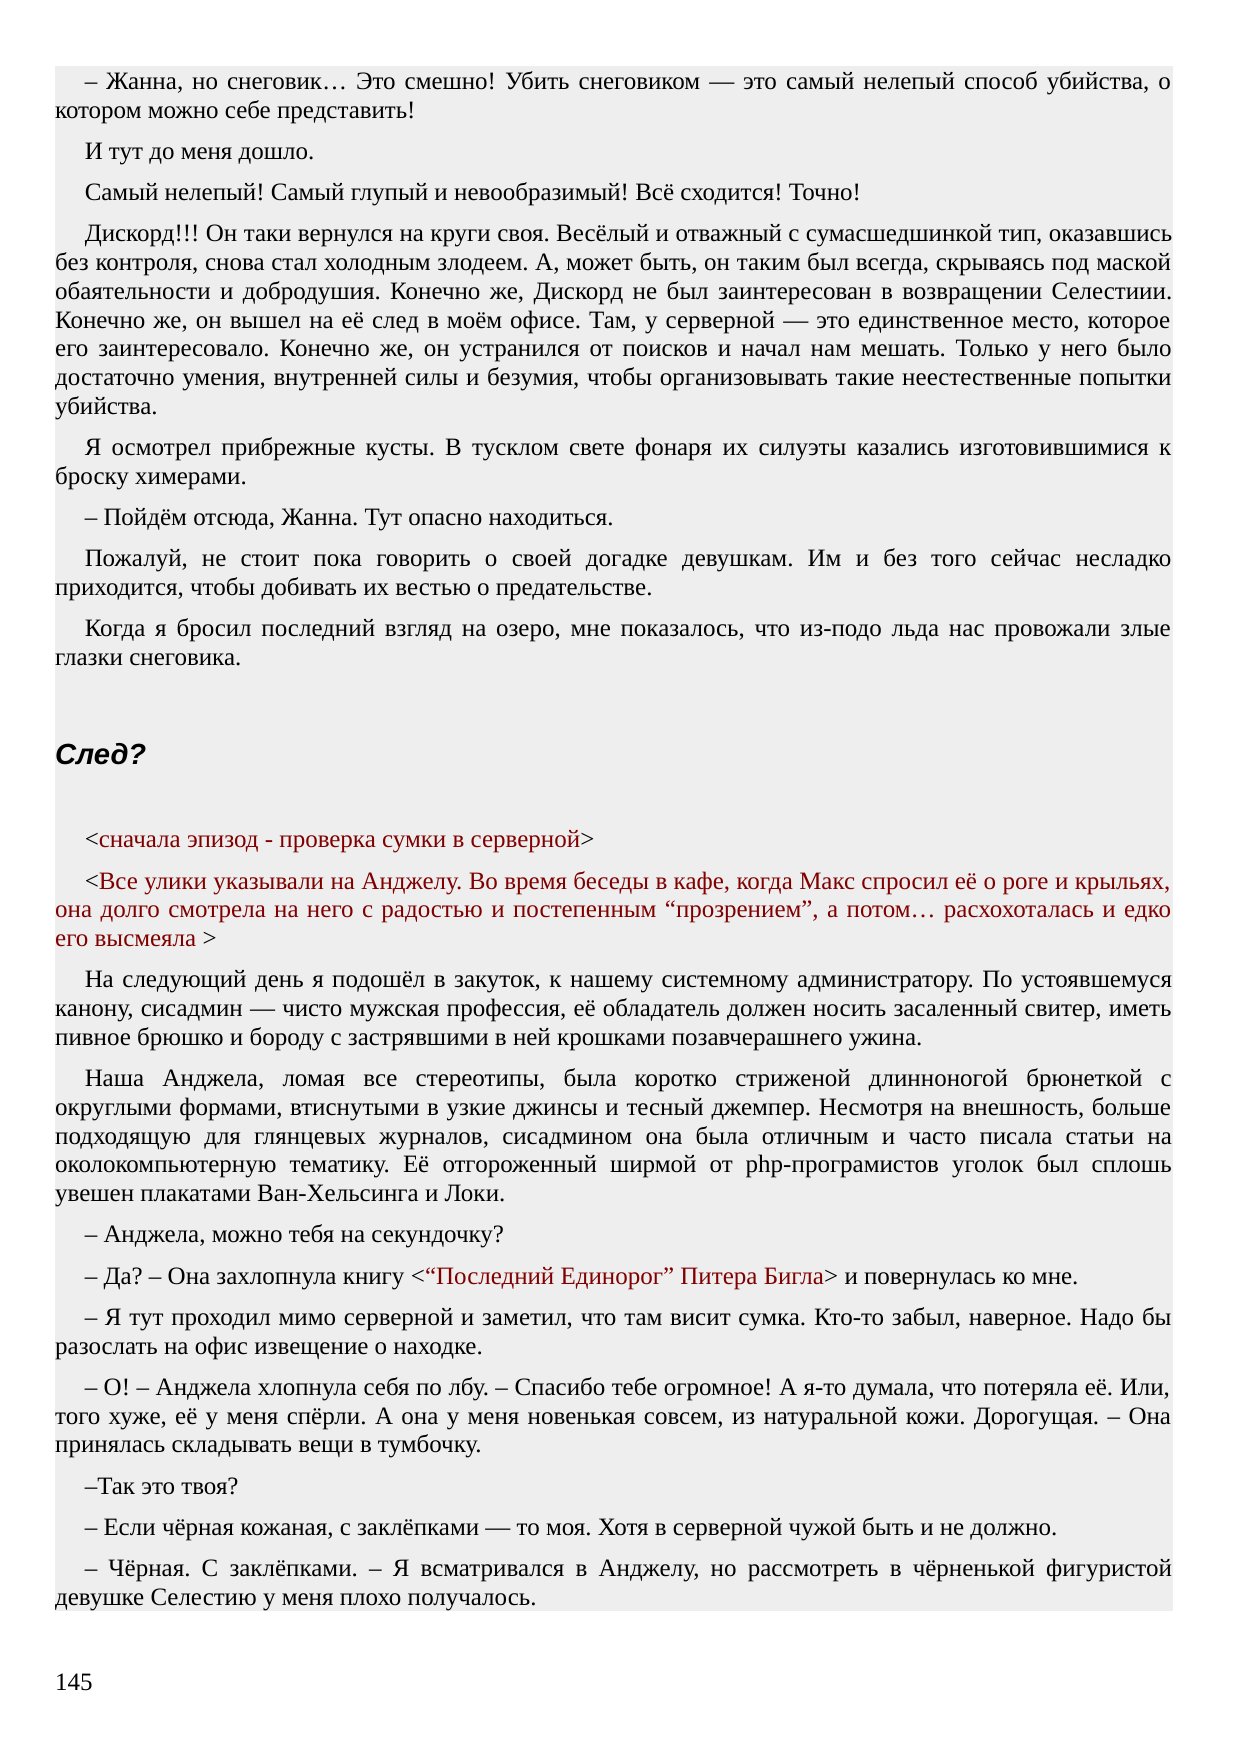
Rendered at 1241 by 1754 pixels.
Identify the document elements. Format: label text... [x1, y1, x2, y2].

text Самый нелепый! Самый глупый и невообразимый! Всё сходится! Точно! [55, 177, 1173, 206]
text <Все улики указывали на Анджелу. Во время беседы в кафе, когда Макс спросил её о роге и крыльях, она долго смотрела на него с радостью и постепенным “прозрением”, а потом… расхохоталась и едко его высмеяла > [55, 866, 1173, 952]
text На следующий день я подошёл в закуток, к нашему системному администратору. По устоявшемуся канону, сисадмин — чисто мужская профессия, её обладатель должен носить засаленный свитер, иметь пивное брюшко и бороду с застрявшими в ней крошками позавчерашнего ужина. [55, 964, 1173, 1051]
text – О! – Анджела хлопнула себя по лбу. – Спасибо тебе огромное! А я-то думала, что потеряла её. Или, того хуже, её у меня спёрли. А она у меня новенькая совсем, из натуральной кожи. Дорогущая. – Она принялась складывать вещи в тумбочку. [55, 1372, 1173, 1458]
text Пожалуй, не стоит пока говорить о своей догадке девушкам. Им и без того сейчас несладко приходится, чтобы добивать их вестью о предательстве. [55, 543, 1173, 601]
text Я осмотрел прибрежные кусты. В тусклом свете фонаря их силуэты казались изготовившимися к броску химерами. [55, 432, 1173, 490]
text – Анджела, можно тебя на секундочку? [55, 1219, 1173, 1248]
text – Чёрная. С заклёпками. – Я всматривался в Анджелу, но рассмотреть в чёрненькой фигуристой девушке Селестию у меня плохо получалось. [55, 1553, 1173, 1611]
text Дискорд!!! Он таки вернулся на круги своя. Весёлый и отважный с сумасшедшинкой тип, оказавшись без контроля, снова стал холодным злодеем. А, может быть, он таким был всегда, скрываясь под маской обаятельности и добродушия. Конечно же, Дискорд не был заинтересован в возвращении Селестиии. Конечно же, он вышел на её след в моём офисе. Там, у серверной — это единственное место, которое его заинтересовало. Конечно же, он устранился от поисков и начал нам мешать. Только у него было достаточно умения, внутренней силы и безумия, чтобы организовывать такие неестественные попытки убийства. [55, 218, 1173, 420]
text <сначала эпизод - проверка сумки в серверной> [55, 824, 1173, 853]
text – Пойдём отсюда, Жанна. Тут опасно находиться. [55, 502, 1173, 531]
text И тут до меня дошло. [55, 136, 1173, 165]
text Когда я бросил последний взгляд на озеро, мне показалось, что из-подо льда нас провожали злые глазки снеговика. [55, 613, 1173, 671]
text – Если чёрная кожаная, с заклёпками — то моя. Хотя в серверной чужой быть и не должно. [55, 1512, 1173, 1541]
text –Так это твоя? [55, 1471, 1173, 1499]
text – Да? – Она захлопнула книгу <“Последний Единорог” Питера Бигла> и повернулась ко мне. [55, 1261, 1173, 1289]
text – Жанна, но снеговик… Это смешно! Убить снеговиком — это самый нелепый способ убийства, о котором можно себе представить! [55, 66, 1173, 123]
text Наша Анджела, ломая все стереотипы, была коротко стриженой длинноногой брюнеткой с округлыми формами, втиснутыми в узкие джинсы и тесный джемпер. Несмотря на внешность, больше подходящую для глянцевых журналов, сисадмином она была отличным и часто писала статьи на околокомпьютерную тематику. Её отгороженный ширмой от php-програмистов уголок был сплошь увешен плакатами Ван-Хельсинга и Локи. [55, 1063, 1173, 1207]
text – Я тут проходил мимо серверной и заметил, что там висит сумка. Кто-то забыл, наверное. Надо бы разослать на офис извещение о находке. [55, 1302, 1173, 1359]
subtitle След? [55, 737, 1173, 771]
